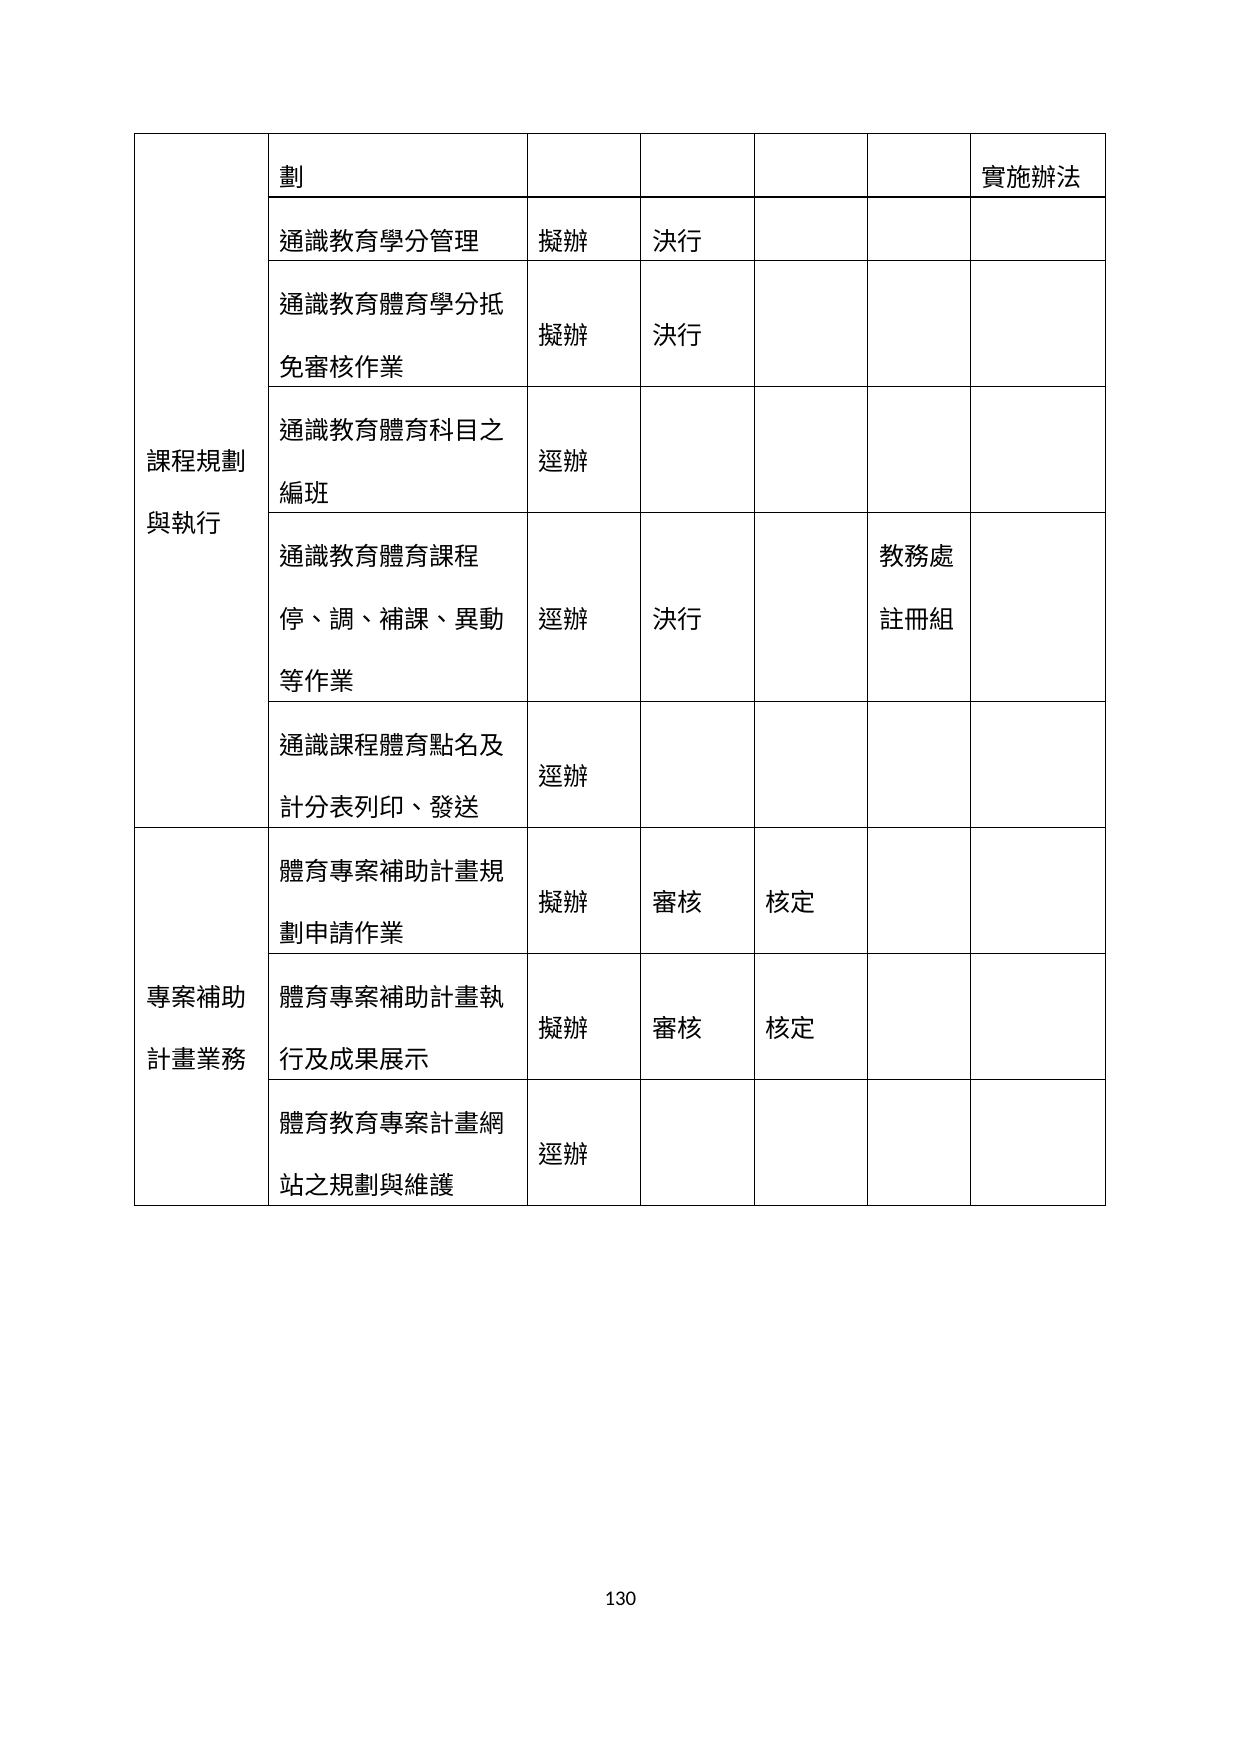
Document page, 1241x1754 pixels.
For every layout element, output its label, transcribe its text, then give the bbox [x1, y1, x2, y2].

table_cell [971, 198, 1105, 260]
table_cell 體育教育專案計畫網站之規劃與維護 [269, 1080, 527, 1205]
table_cell [971, 261, 1105, 386]
table_cell 決行 [641, 513, 754, 701]
table_cell [755, 1080, 867, 1205]
table_cell [528, 134, 640, 196]
table_cell [641, 134, 754, 196]
table_cell [641, 387, 754, 512]
table_cell [868, 828, 970, 953]
table_cell [971, 387, 1105, 512]
table_cell 劃 [269, 134, 527, 196]
table_cell 擬辦 [528, 828, 640, 953]
table_cell [971, 1080, 1105, 1205]
table_cell [755, 387, 867, 512]
table_cell 逕辦 [528, 1080, 640, 1205]
table_cell [868, 261, 970, 386]
table_cell 逕辦 [528, 513, 640, 701]
table_cell 審核 [641, 828, 754, 953]
table_cell 決行 [641, 261, 754, 386]
table_cell [971, 954, 1105, 1079]
table_cell 專案補助計畫業務 [135, 828, 268, 1205]
table_cell [868, 954, 970, 1079]
table_cell 逕辦 [528, 702, 640, 827]
table_cell [971, 702, 1105, 827]
table_cell [641, 1080, 754, 1205]
table_cell 逕辦 [528, 387, 640, 512]
table_cell 通識教育體育學分抵免審核作業 [269, 261, 527, 386]
table_cell 實施辦法 [971, 134, 1105, 196]
table_cell 審核 [641, 954, 754, 1079]
table_cell [641, 702, 754, 827]
table_cell 體育專案補助計畫執行及成果展示 [269, 954, 527, 1079]
table_cell [755, 702, 867, 827]
table_cell 擬辦 [528, 261, 640, 386]
table_cell 核定 [755, 954, 867, 1079]
table_cell 擬辦 [528, 954, 640, 1079]
table_cell [755, 261, 867, 386]
table_cell 課程規劃與執行 [135, 134, 268, 827]
table_cell 通識教育體育科目之編班 [269, 387, 527, 512]
table_cell [868, 702, 970, 827]
table_cell 決行 [641, 198, 754, 260]
table_cell [868, 1080, 970, 1205]
table_cell [755, 513, 867, 701]
table_cell 通識教育體育課程停、調、補課、異動等作業 [269, 513, 527, 701]
table_cell 通識教育學分管理 [269, 198, 527, 260]
table_cell [755, 198, 867, 260]
table_cell [868, 198, 970, 260]
table_cell [971, 828, 1105, 953]
table_cell 體育專案補助計畫規劃申請作業 [269, 828, 527, 953]
table_cell 通識課程體育點名及計分表列印、發送 [269, 702, 527, 827]
table_cell [868, 387, 970, 512]
table_cell [755, 134, 867, 196]
table_cell [868, 134, 970, 196]
table_cell 核定 [755, 828, 867, 953]
table_cell 擬辦 [528, 198, 640, 260]
table_cell 教務處 註冊組 [868, 513, 970, 701]
table_cell [971, 513, 1105, 701]
